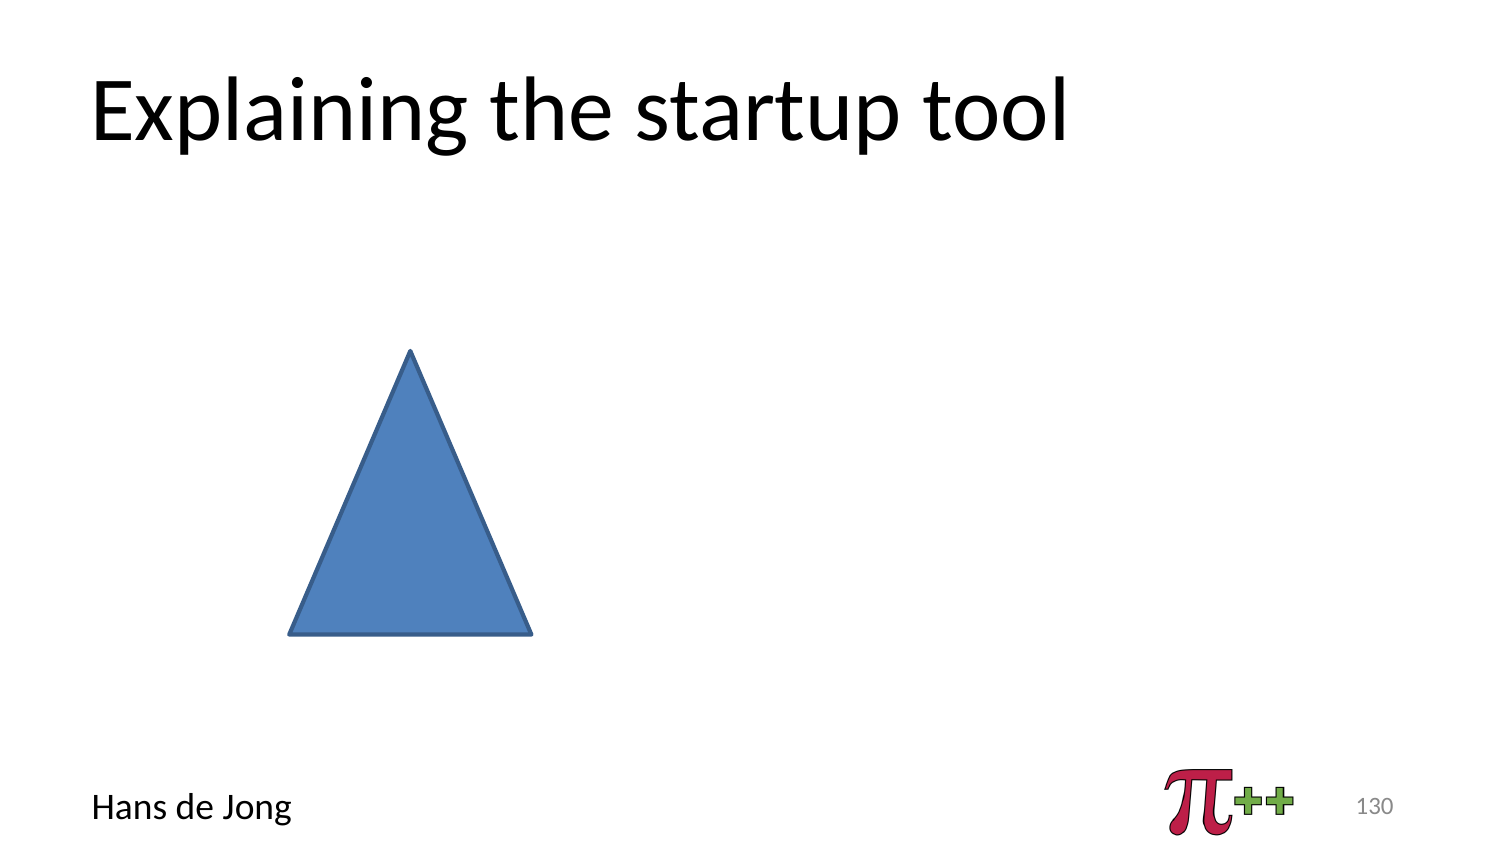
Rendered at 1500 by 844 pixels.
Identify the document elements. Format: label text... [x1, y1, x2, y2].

text_box 130 [1340, 782, 1426, 827]
text_box [289, 350, 532, 635]
title Explaining the startup tool [75, 33, 1426, 175]
